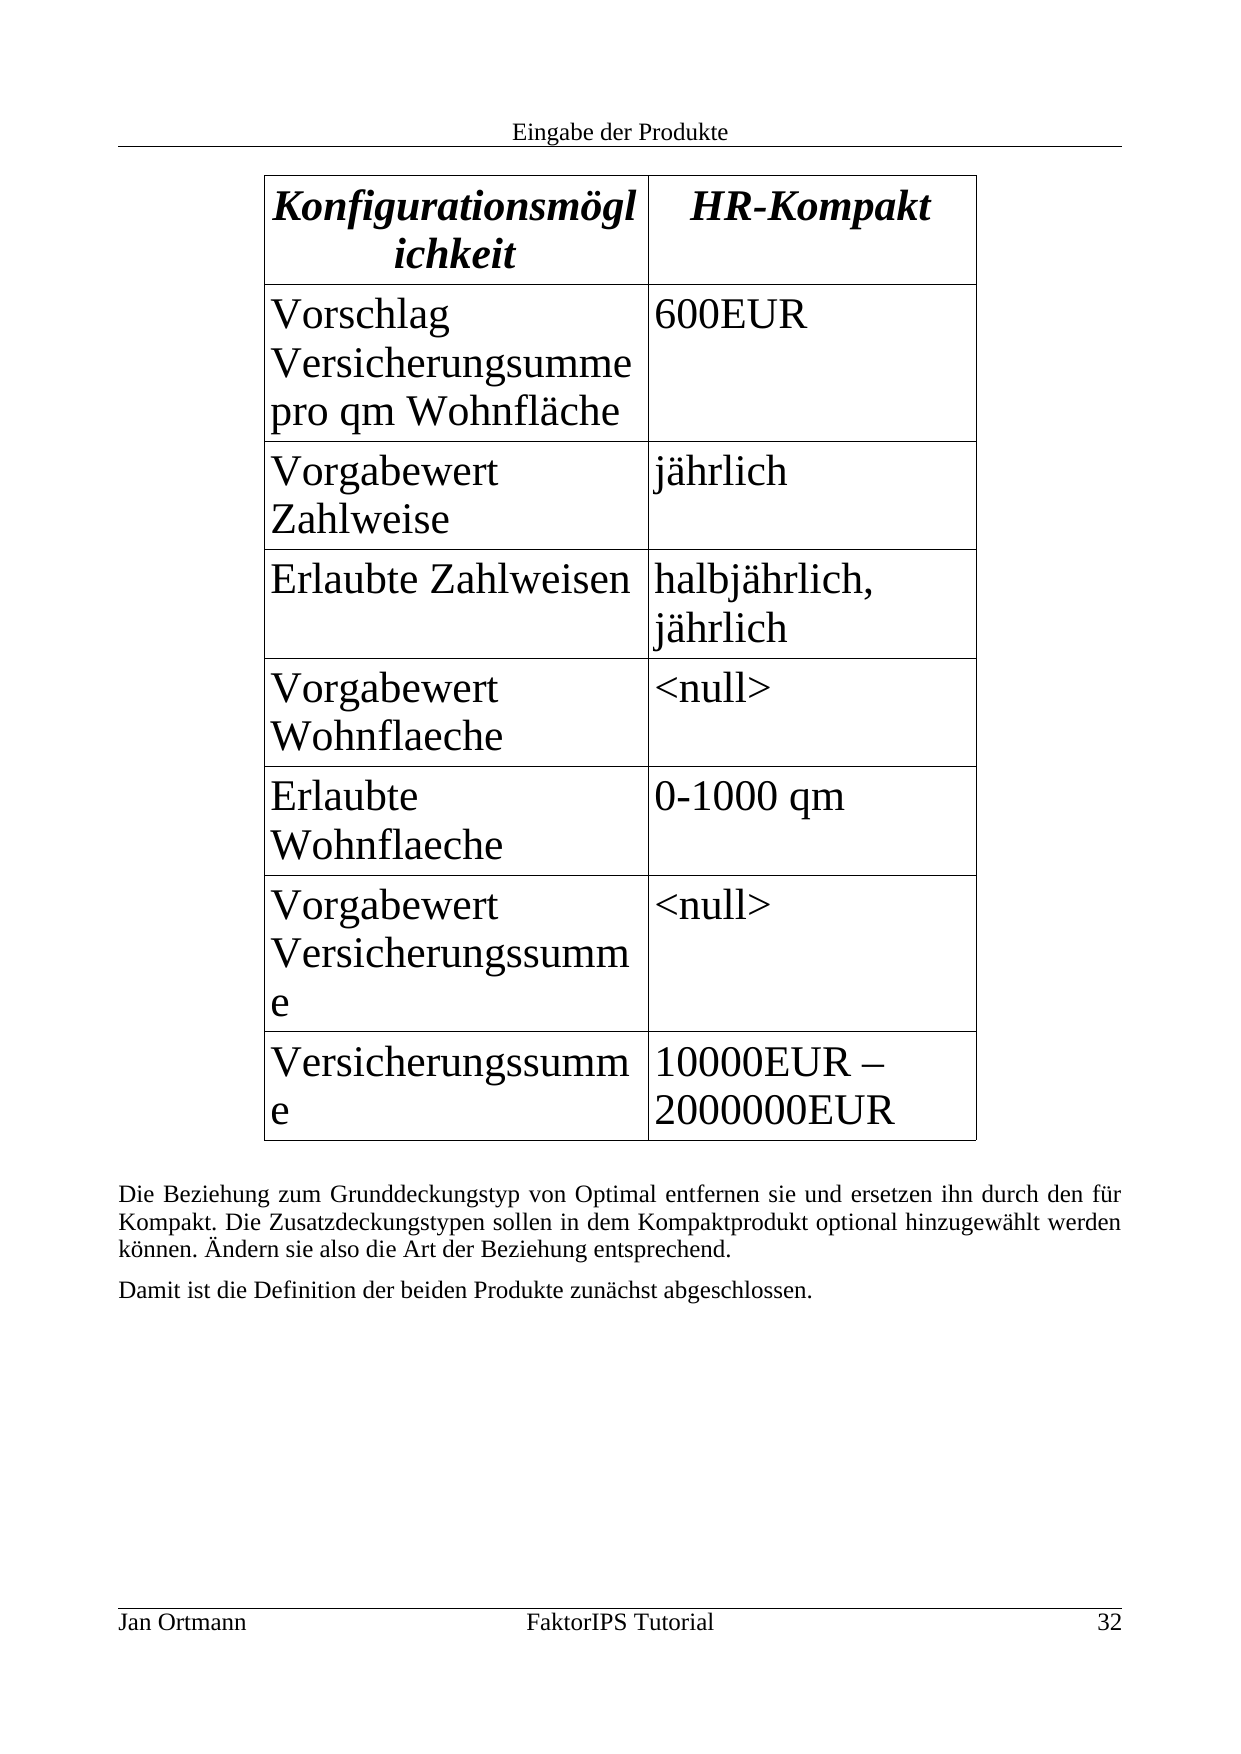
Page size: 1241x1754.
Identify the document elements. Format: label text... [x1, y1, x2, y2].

table_cell 10000EUR – 2000000EUR [649, 1032, 976, 1140]
table_cell Erlaubte Wohnflaeche [265, 767, 648, 874]
table_cell 0-1000 qm [649, 767, 976, 874]
table_header HR-Kompakt [649, 176, 976, 284]
table_header Konfigurationsmöglichkeit [265, 176, 648, 284]
table_cell Versicherungssumme [265, 1032, 648, 1140]
table_cell Vorschlag Versicherungsumme pro qm Wohnfläche [265, 285, 648, 441]
table_cell Vorgabewert Zahlweise [265, 442, 648, 549]
table_cell Vorgabewert Versicherungssumme [265, 876, 648, 1031]
table_cell 600EUR [649, 285, 976, 441]
table_cell Erlaubte Zahlweisen [265, 550, 648, 658]
table_cell jährlich [649, 442, 976, 549]
table_cell <null> [649, 876, 976, 1031]
table_cell <null> [649, 659, 976, 766]
text Die Beziehung zum Grunddeckungstyp von Optimal entfernen sie und ersetzen ihn durch den für Kompakt. Die Zusatzdeckungstypen sollen in dem Kompaktprodukt optional hinzugewählt werden können. Ändern sie also die Art der Beziehung entsprechend. [118, 1180, 1122, 1263]
text Damit ist die Definition der beiden Produkte zunächst abgeschlossen. [118, 1276, 1122, 1303]
table_cell Vorgabewert Wohnflaeche [265, 659, 648, 766]
table_cell halbjährlich, jährlich [649, 550, 976, 658]
